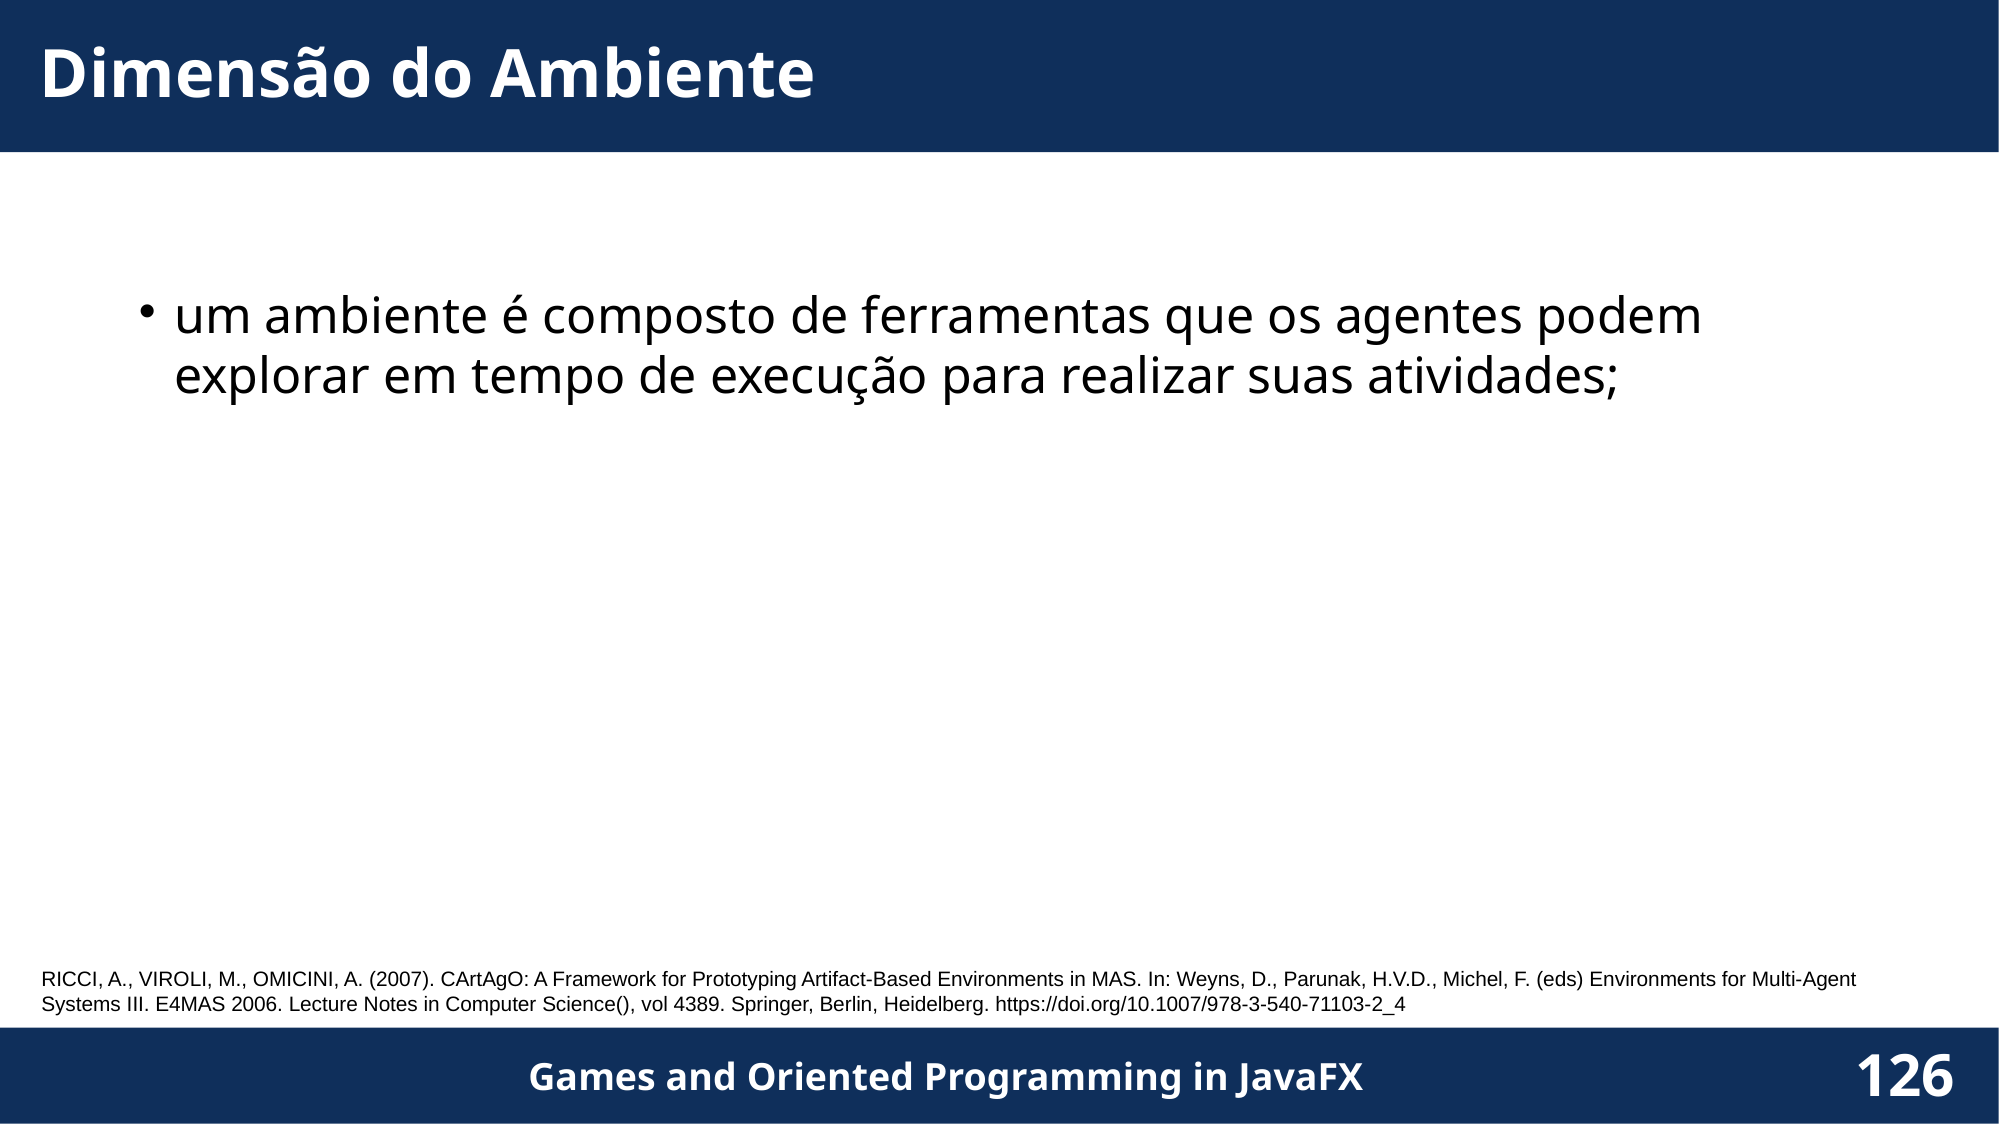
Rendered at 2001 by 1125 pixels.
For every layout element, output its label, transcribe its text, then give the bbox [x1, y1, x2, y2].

text_box Dimensão do Ambiente [25, 23, 1999, 119]
text_box um ambiente é composto de ferramentas que os agentes podem explorar em tempo de execução para realizar suas atividades; [88, 216, 1772, 412]
text_box RICCI, A., VIROLI, M., OMICINI, A. (2007). CArtAgO: A Framework for Prototyping Artifact-Based Environments in MAS. In: Weyns, D., Parunak, H.V.D., Michel, F. (eds) Environments for Multi-Agent Systems III. E4MAS 2006. Lecture Notes in Computer Science(), vol 4389. Springer, Berlin, Heidelberg. https://doi.org/10.1007/978-3-540-71103-2_4 [26, 958, 1946, 1024]
